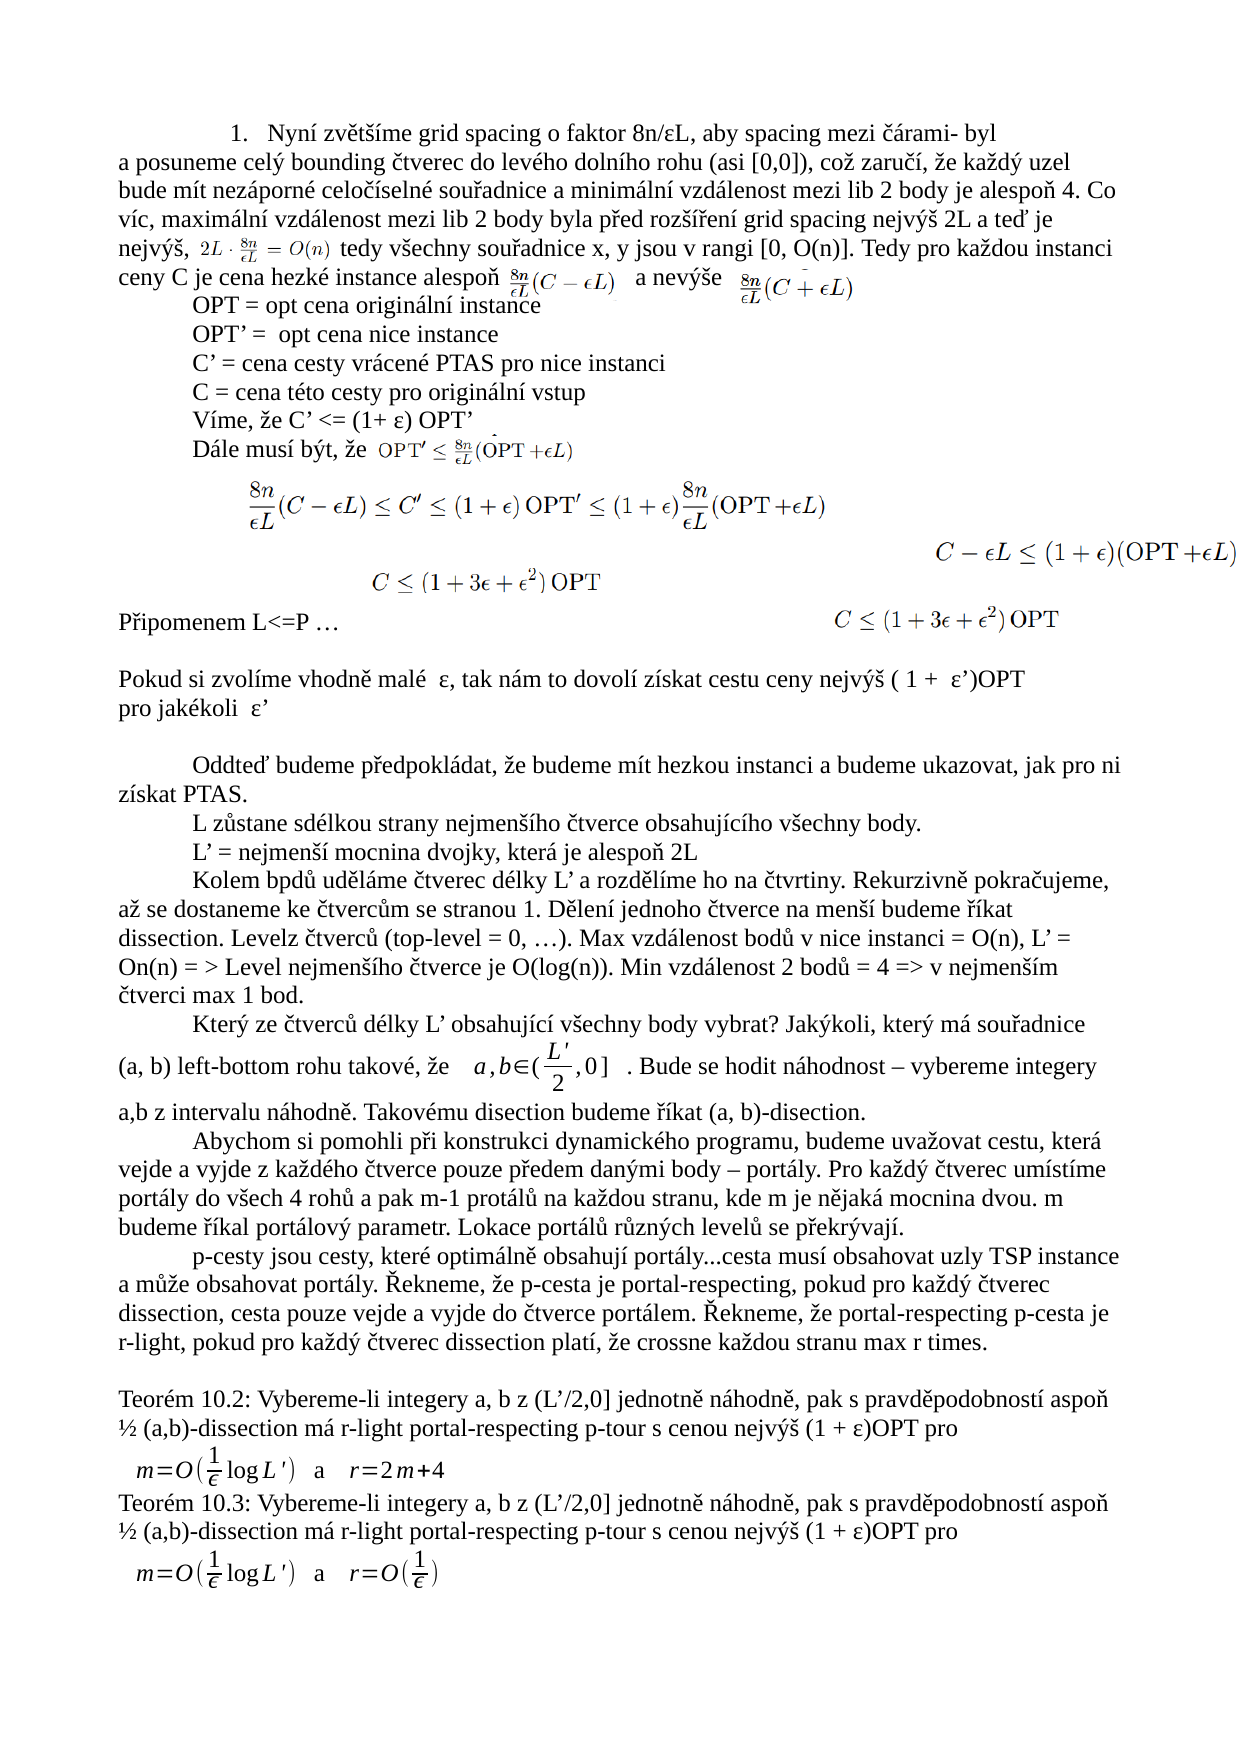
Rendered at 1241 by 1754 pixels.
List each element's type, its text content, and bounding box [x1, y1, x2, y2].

text Kolem bpdů uděláme čtverec délky L’ a rozdělíme ho na čtvrtiny. Rekurzivně pokračujeme, až se dostaneme ke čtvercům se stranou 1. Dělení jednoho čtverce na menší budeme říkat dissection. Levelz čtverců (top-level = 0, …). Max vzdálenost bodů v nice instanci = O(n), L’ = On(n) = > Level nejmenšího čtverce je O(log(n)). Min vzdálenost 2 bodů = 4 => v nejmenším čtverci max 1 bod. [118, 866, 1122, 1009]
text L’ = nejmenší mocnina dvojky, která je alespoň 2L [118, 837, 1122, 866]
picture [730, 269, 855, 306]
text pro jakékoli ε’ [118, 693, 1122, 722]
text L zůstane sdélkou strany nejmenšího čtverce obsahujícího všechny body. [118, 808, 1122, 837]
text Dále musí být, že [118, 434, 374, 463]
text Oddteď budeme předpokládat, že budeme mít hezkou instanci a budeme ukazovat, jak pro ni získat PTAS. [118, 751, 1122, 808]
text C = cena této cesty pro originální vstup [118, 377, 1122, 406]
text Připomenem L<=P … [118, 607, 830, 636]
text Pokud si zvolíme vhodně malé ε, tak nám to dovolí získat cestu ceny nejvýš ( 1 + ε’)OPT [118, 664, 1122, 693]
picture [241, 476, 826, 539]
text OPT = opt cena originální instance OPT’ = opt cena nice instance [118, 291, 1122, 348]
picture [933, 538, 1240, 568]
text Teorém 10.2: Vybereme-li integery a, b z (L’/2,0] jednotně náhodně, pak s pravděpodobností aspoň ½ (a,b)-dissection má r-light portal-respecting p-tour s cenou nejvýš (1 + ε)OPT pro a [118, 1384, 1122, 1488]
text a posuneme celý bounding čtverec do levého dolního rohu (asi [0,0]), což zaručí, že každý uzel bude mít nezáporné celočíselné souřadnice a minimální vzdálenost mezi lib 2 body je alespoň 4. Co víc, maximální vzdálenost mezi lib 2 body byla před rozšíření grid spacing nejvýš 2L a teď je nejvýš, tedy všechny souřadnice x, y jsou v rangi [0, O(n)]. Tedy pro každou instanci ceny C je cena hezké instance alespoň a nevýše [118, 147, 1122, 291]
list Nyní zvětšíme grid spacing o faktor 8n/εL, aby spacing mezi čárami- byl [229, 118, 1122, 147]
text [1062, 607, 1122, 636]
text [574, 434, 1122, 463]
text Který ze čtverců délky L’ obsahující všechny body vybrat? Jakýkoli, který má souřadnice (a, b) left-bottom rohu takové, že . Bude se hodit náhodnost – vybereme integery a,b z intervalu náhodně. Takovému disection budeme říkat (a, b)-disection. [118, 1009, 1122, 1126]
picture [371, 568, 601, 593]
text Teorém 10.3: Vybereme-li integery a, b z (L’/2,0] jednotně náhodně, pak s pravděpodobností aspoň ½ (a,b)-dissection má r-light portal-respecting p-tour s cenou nejvýš (1 + ε)OPT pro a [118, 1488, 1122, 1591]
picture [830, 602, 1062, 638]
picture [197, 233, 332, 267]
text Víme, že C’ <= (1+ ε) OPT’ [118, 406, 1122, 434]
text Abychom si pomohli při konstrukci dynamického programu, budeme uvažovat cestu, která vejde a vyjde z každého čtverce pouze předem danými body – portály. Pro každý čtverec umístíme portály do všech 4 rohů a pak m-1 protálů na každou stranu, kde m je nějaká mocnina dvou. m budeme říkal portálový parametr. Lokace portálů různých levelů se překrývají. [118, 1126, 1122, 1241]
picture [508, 263, 618, 301]
picture [374, 434, 574, 469]
text C’ = cena cesty vrácené PTAS pro nice instanci [118, 348, 1122, 377]
text p-cesty jsou cesty, které optimálně obsahují portály...cesta musí obsahovat uzly TSP instance a může obsahovat portály. Řekneme, že p-cesta je portal-respecting, pokud pro každý čtverec dissection, cesta pouze vejde a vyjde do čtverce portálem. Řekneme, že portal-respecting p-cesta je r-light, pokud pro každý čtverec dissection platí, že crossne každou stranu max r times. [118, 1241, 1122, 1356]
